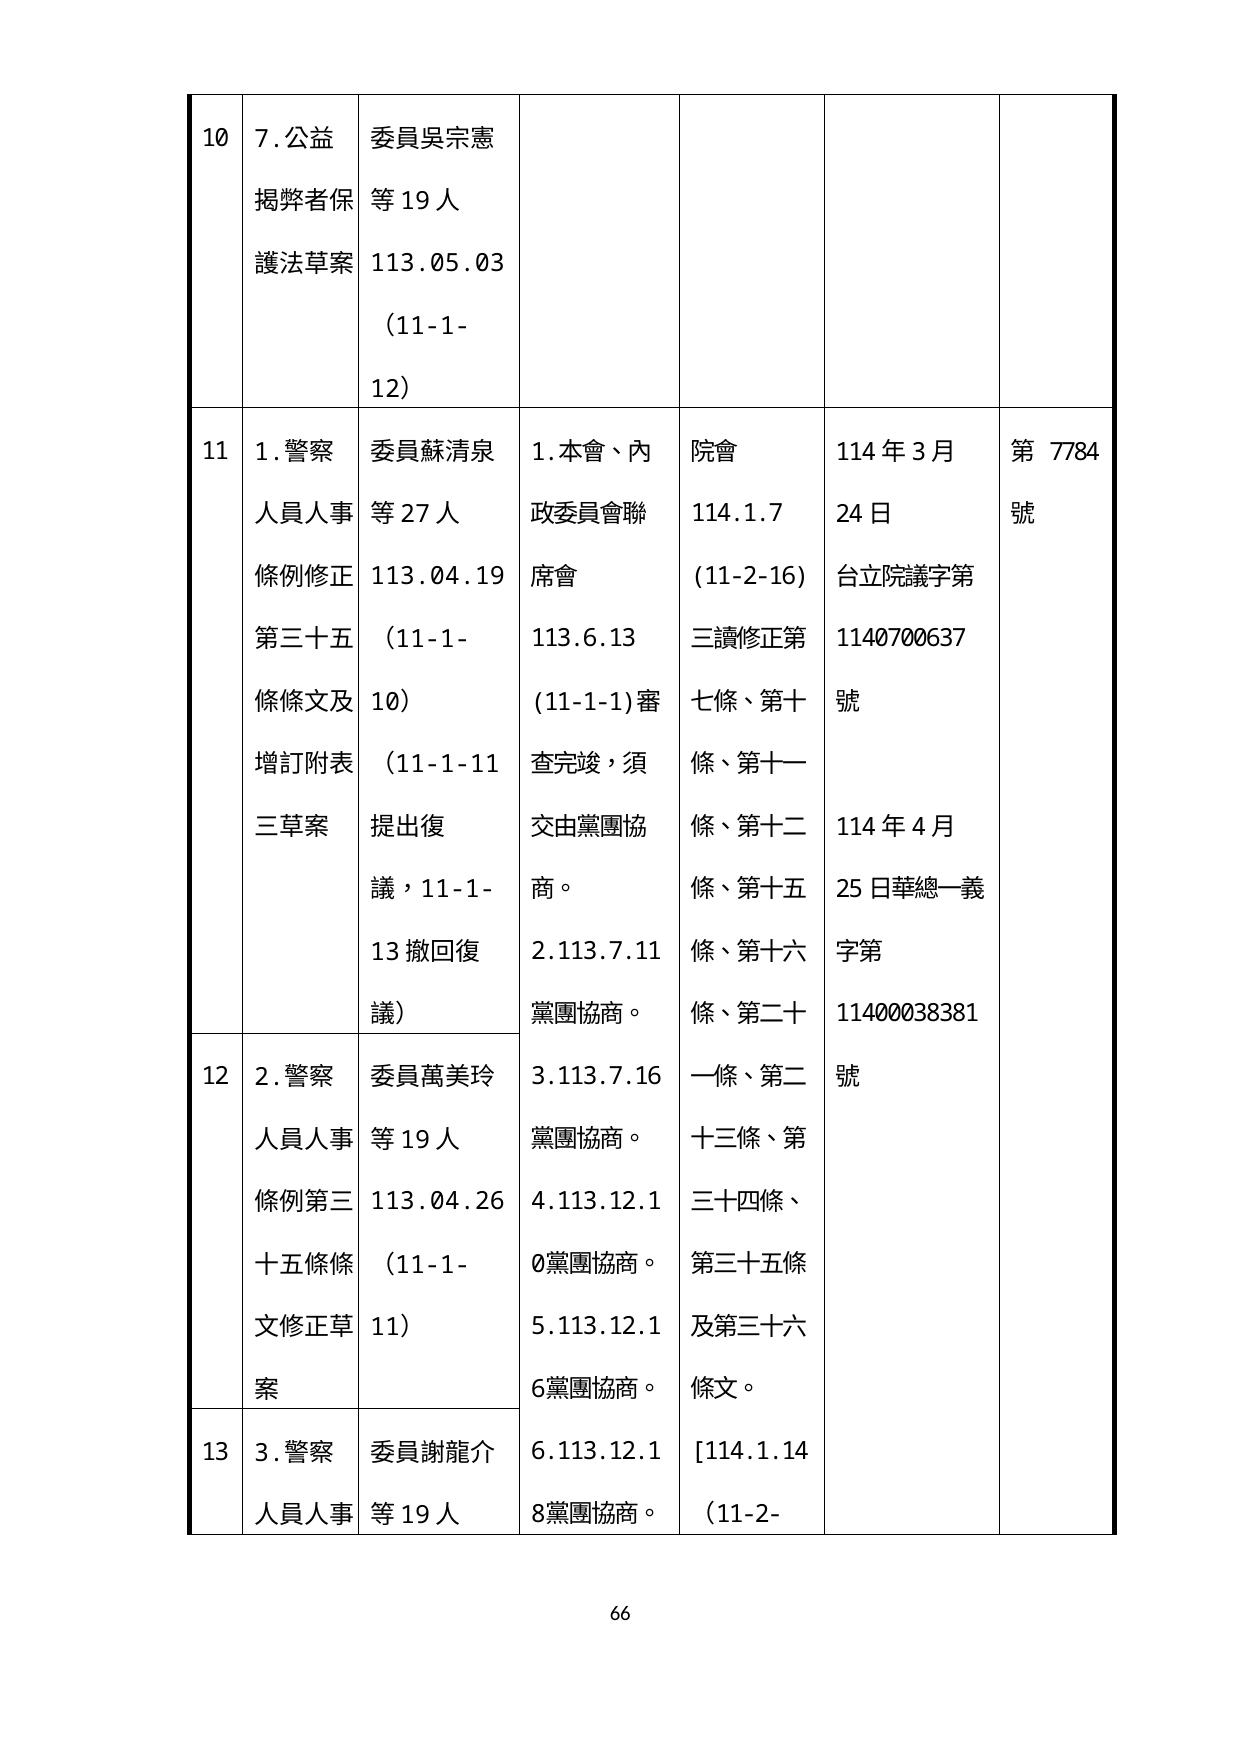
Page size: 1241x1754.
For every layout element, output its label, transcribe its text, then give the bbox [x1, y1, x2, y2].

table_cell 12 [192, 1034, 242, 1408]
table_cell 第7784號 [1000, 408, 1112, 1534]
table_cell 委員萬美玲 等19人 113.04.26 （11-1-11） [359, 1034, 519, 1408]
table_cell 10 [192, 95, 242, 407]
table_cell [1000, 95, 1112, 407]
table_cell 委員吳宗憲 等19人 113.05.03 （11-1-12） [359, 95, 519, 407]
table_cell [520, 95, 679, 407]
table_cell 114年3月24日 台立院議字第1140700637號 114年4月25日華總一義字第11400038381號 [825, 408, 999, 1534]
table_cell 7.公益揭弊者保護法草案 [243, 95, 358, 407]
table_cell 13 [192, 1409, 242, 1534]
table_cell 3.警察人員人事 [243, 1409, 358, 1534]
table_cell 委員謝龍介 等19人 [359, 1409, 519, 1534]
table_cell 2.警察人員人事條例第三十五條條文修正草案 [243, 1034, 358, 1408]
table_cell 委員蘇清泉 等27人 113.04.19 （11-1-10） （11-1-11提出復議，11-1-13撤回復議） [359, 408, 519, 1033]
table_cell 1.本會、內政委員會聯席會 113.6.13 (11-1-1)審查完竣，須交由黨團協商。 2.113.7.11黨團協商。 3.113.7.16黨團協商。 4.113.12.10黨團協商。 5.113.12.16黨團協商。 6.113.12.18黨團協商。 [520, 408, 679, 1534]
table_cell [680, 95, 824, 407]
table_cell 1.警察人員人事條例修正第三十五條條文及增訂附表三草案 [243, 408, 358, 1033]
table_cell 院會 114.1.7 (11-2-16) 三讀修正第七條、第十條、第十一條、第十二條、第十五條、第十六條、第二十一條、第二十三條、第三十四條、第三十五條及第三十六條文。 [114.1.14 （11-2- [680, 408, 824, 1534]
table_cell [825, 95, 999, 407]
table_cell 11 [192, 408, 242, 1033]
